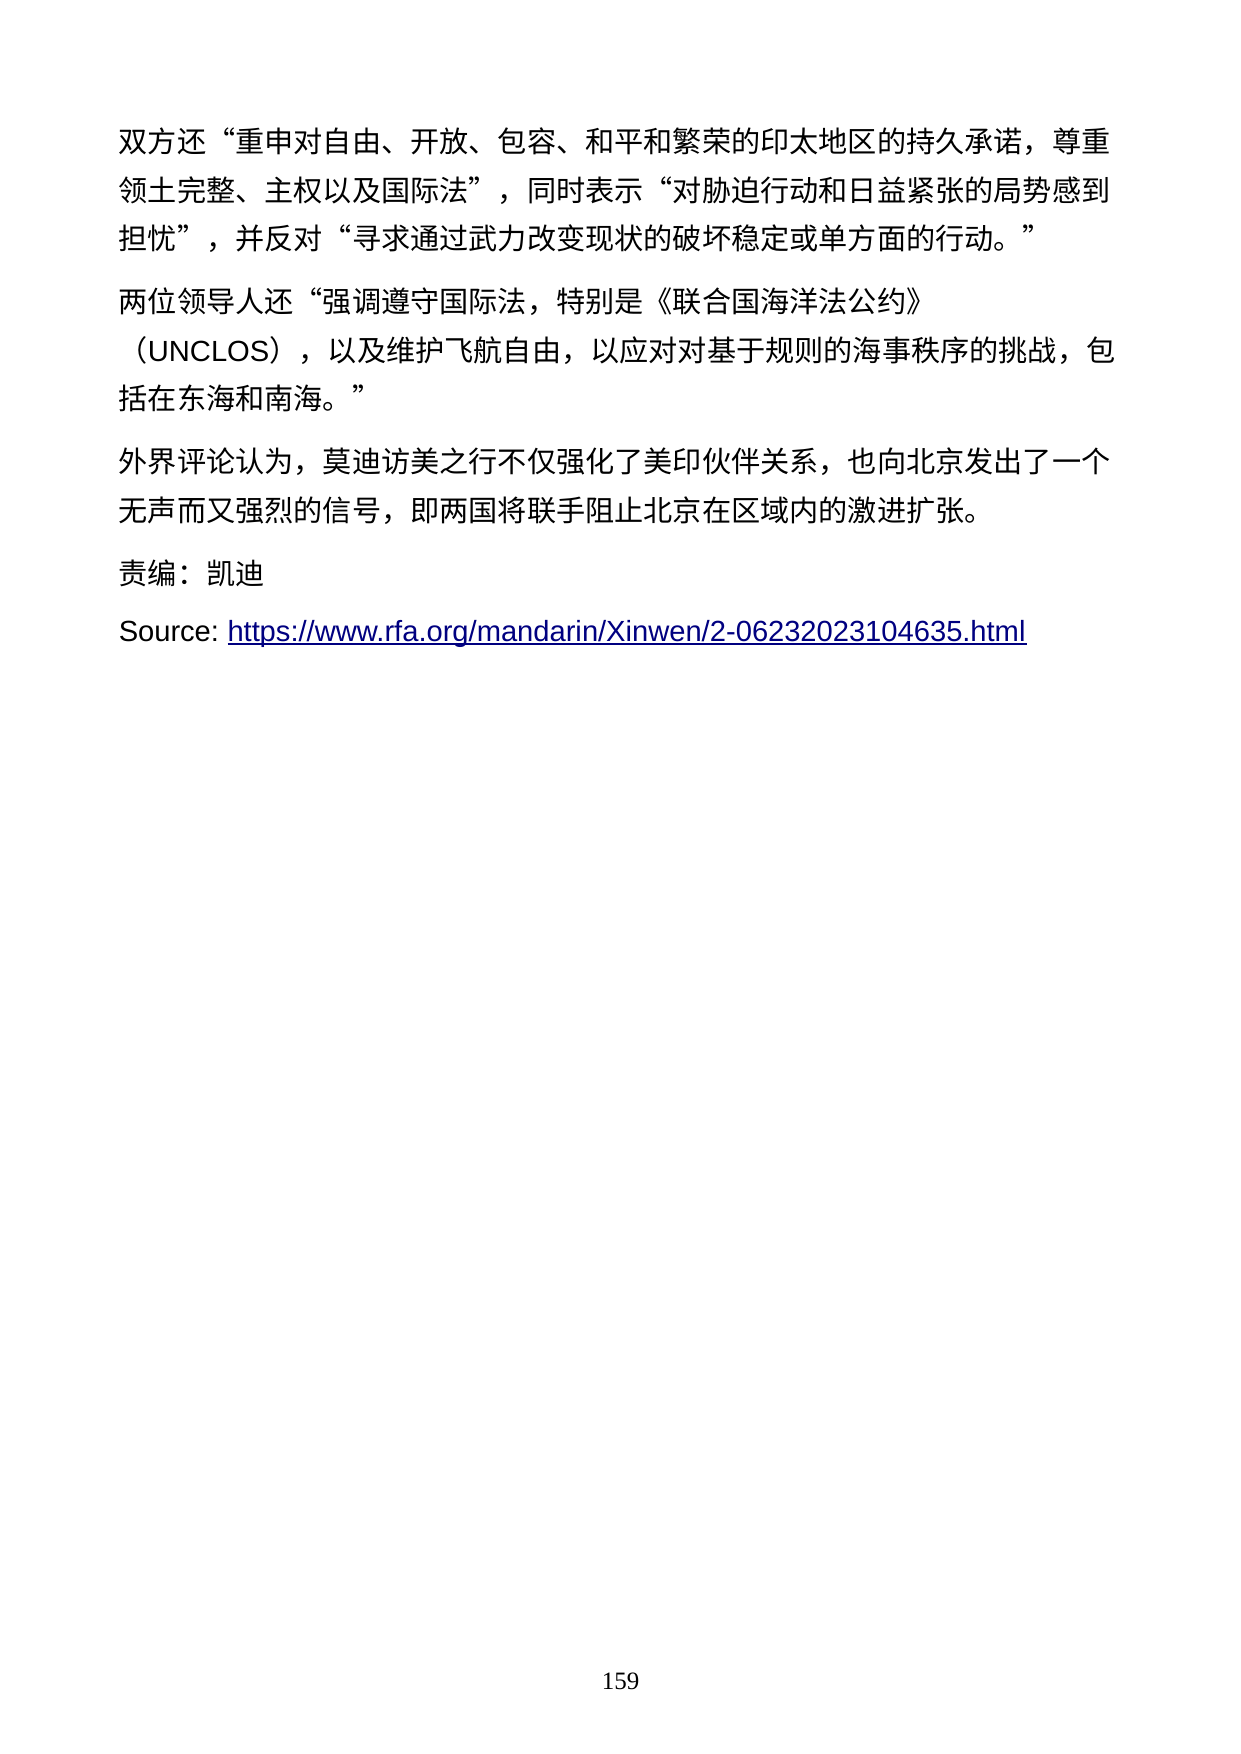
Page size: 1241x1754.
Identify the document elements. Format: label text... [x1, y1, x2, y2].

text 两位领导人还“强调遵守国际法，特别是《联合国海洋法公约》（UNCLOS），以及维护飞航自由，以应对对基于规则的海事秩序的挑战，包括在东海和南海。” [118, 279, 1122, 418]
text Source: https://www.rfa.org/mandarin/Xinwen/2-06232023104635.html [118, 614, 1122, 647]
text 责编：凯迪 [118, 551, 1122, 593]
text 外界评论认为，莫迪访美之行不仅强化了美印伙伴关系，也向北京发出了一个无声而又强烈的信号，即两国将联手阻止北京在区域内的激进扩张。 [118, 439, 1122, 530]
text 双方还“重申对自由、开放、包容、和平和繁荣的印太地区的持久承诺，尊重领土完整、主权以及国际法”，同时表示“对胁迫行动和日益紧张的局势感到担忧”，并反对“寻求通过武力改变现状的破坏稳定或单方面的行动。” [118, 118, 1122, 258]
